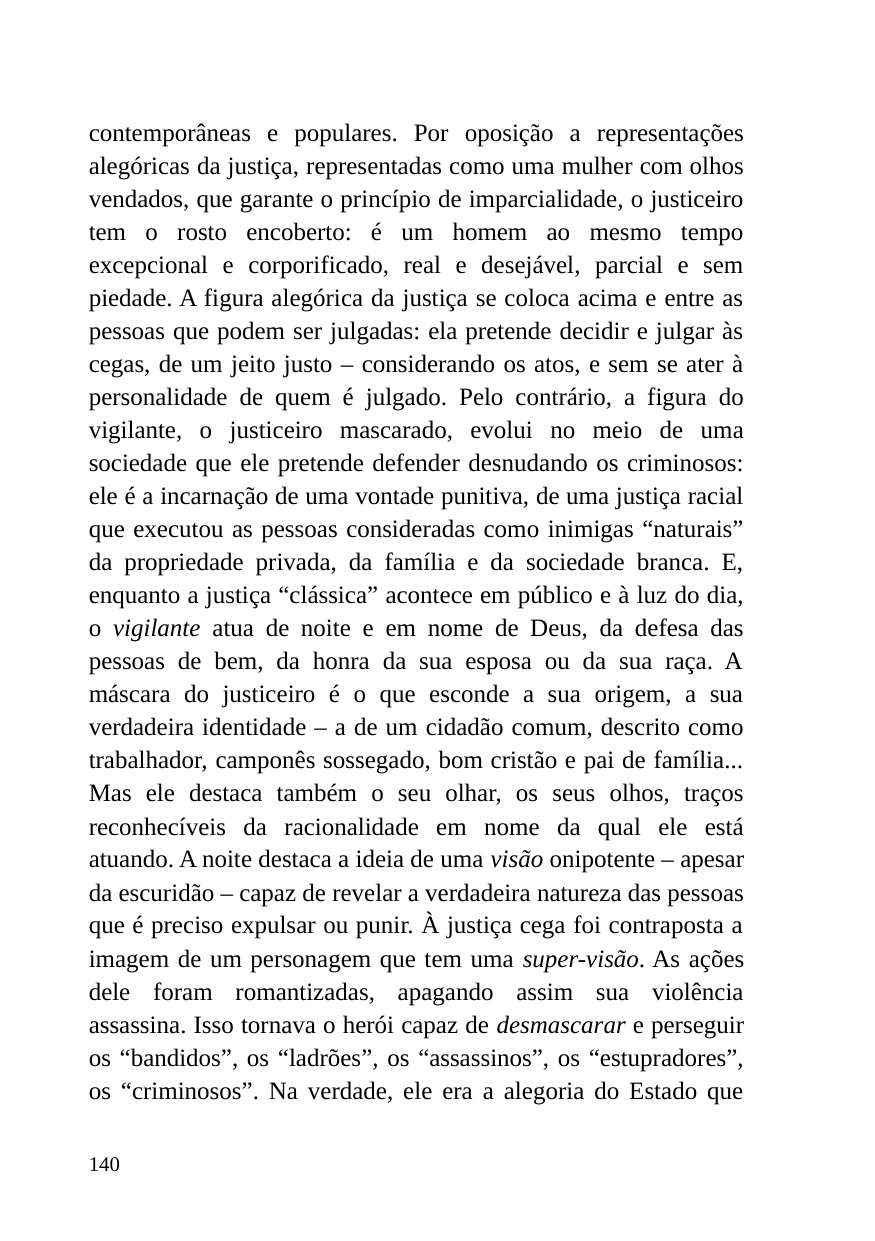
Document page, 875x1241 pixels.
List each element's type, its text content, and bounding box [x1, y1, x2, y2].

text contemporâneas e populares. Por oposição a representações alegóricas da justiça, representadas como uma mulher com olhos vendados, que garante o princípio de imparcialidade, o justiceiro tem o rosto encoberto: é um homem ao mesmo tempo excepcional e corporificado, real e desejável, parcial e sem piedade. A figura alegórica da justiça se coloca acima e entre as pessoas que podem ser julgadas: ela pretende decidir e julgar às cegas, de um jeito justo – considerando os atos, e sem se ater à personalidade de quem é julgado. Pelo contrário, a figura do vigilante, o justiceiro mascarado, evolui no meio de uma sociedade que ele pretende defender desnudando os criminosos: ele é a incarnação de uma vontade punitiva, de uma justiça racial que executou as pessoas consideradas como inimigas “naturais” da propriedade privada, da família e da sociedade branca. E, enquanto a justiça “clássica” acontece em público e à luz do dia, o vigilante atua de noite e em nome de Deus, da defesa das pessoas de bem, da honra da sua esposa ou da sua raça. A máscara do justiceiro é o que esconde a sua origem, a sua verdadeira identidade – a de um cidadão comum, descrito como trabalhador, camponês sossegado, bom cristão e pai de família... Mas ele destaca também o seu olhar, os seus olhos, traços reconhecíveis da racionalidade em nome da qual ele está atuando. A noite destaca a ideia de uma visão onipotente – apesar da escuridão – capaz de revelar a verdadeira natureza das pessoas que é preciso expulsar ou punir. À justiça cega foi contraposta a imagem de um personagem que tem uma super-visão. As ações dele foram romantizadas, apagando assim sua violência assassina. Isso tornava o herói capaz de desmascarar e perseguir os “bandidos”, os “ladrões”, os “assassinos”, os “estupradores”, os “criminosos”. Na verdade, ele era a alegoria do Estado que [88, 118, 744, 1104]
